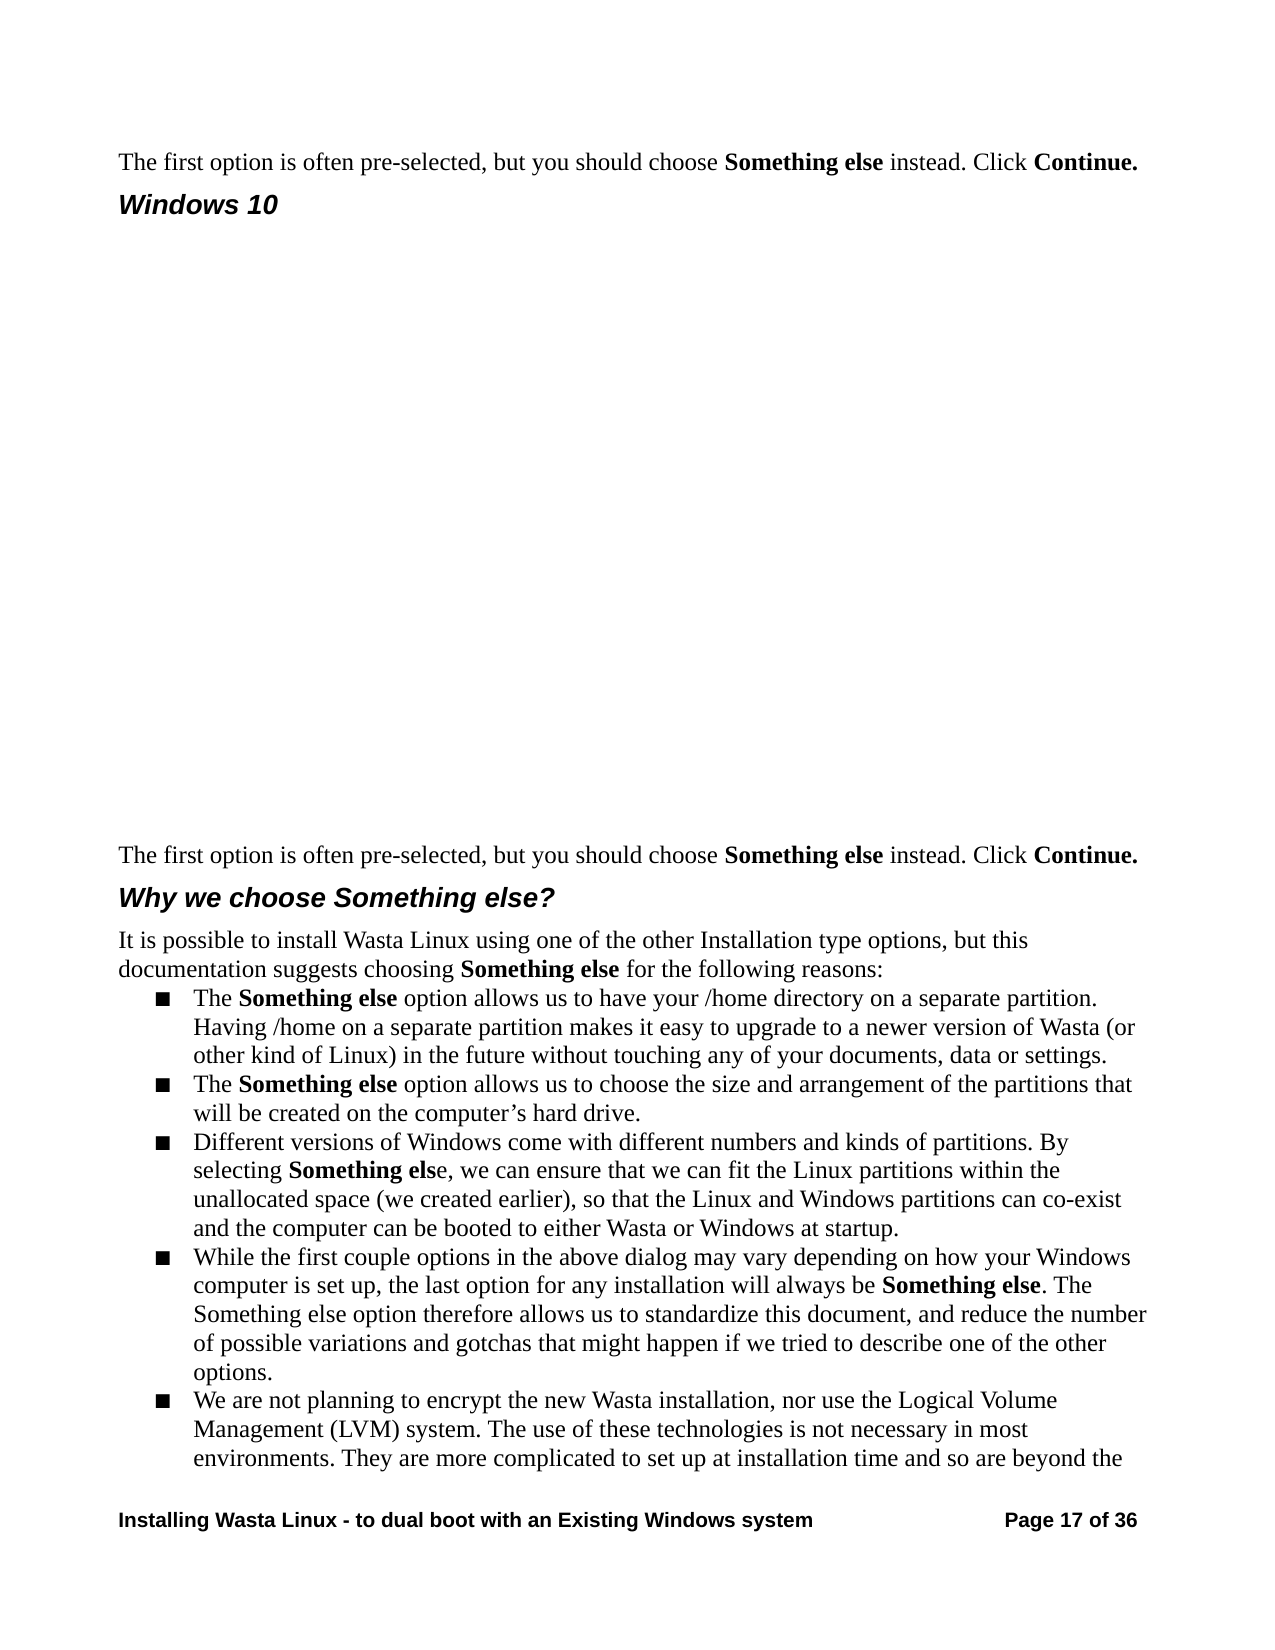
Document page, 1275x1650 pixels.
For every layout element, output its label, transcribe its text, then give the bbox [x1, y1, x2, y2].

text The first option is often pre-selected, but you should choose Something else instead. Click Continue. [118, 840, 1157, 868]
text It is possible to install Wasta Linux using one of the other Installation type options, but this documentation suggests choosing Something else for the following reasons: [118, 925, 1157, 983]
list The Something else option allows us to have your /home directory on a separate partition. Having /home on a separate partition makes it easy to upgrade to a newer version of Wasta (or other kind of Linux) in the future without touching any of your documents, data or settings. [156, 983, 1157, 1069]
list Different versions of Windows come with different numbers and kinds of partitions. By selecting Something else, we can ensure that we can fit the Linux partitions within the unallocated space (we created earlier), so that the Linux and Windows partitions can co-exist and the computer can be booted to either Wasta or Windows at startup. [156, 1127, 1157, 1242]
list The Something else option allows us to choose the size and arrangement of the partitions that will be created on the computer’s hard drive. [156, 1069, 1157, 1127]
text The first option is often pre-selected, but you should choose Something else instead. Click Continue. [118, 147, 1157, 176]
subtitle Windows 10 [118, 188, 1157, 220]
list We are not planning to encrypt the new Wasta installation, nor use the Logical Volume Management (LVM) system. The use of these technologies is not necessary in most environments. They are more complicated to set up at installation time and so are beyond the [156, 1385, 1157, 1472]
subtitle Why we choose Something else? [118, 881, 1157, 913]
list While the first couple options in the above dialog may vary depending on how your Windows computer is set up, the last option for any installation will always be Something else. The Something else option therefore allows us to standardize this document, and reduce the number of possible variations and gotchas that might happen if we tried to describe one of the other options. [156, 1242, 1157, 1385]
